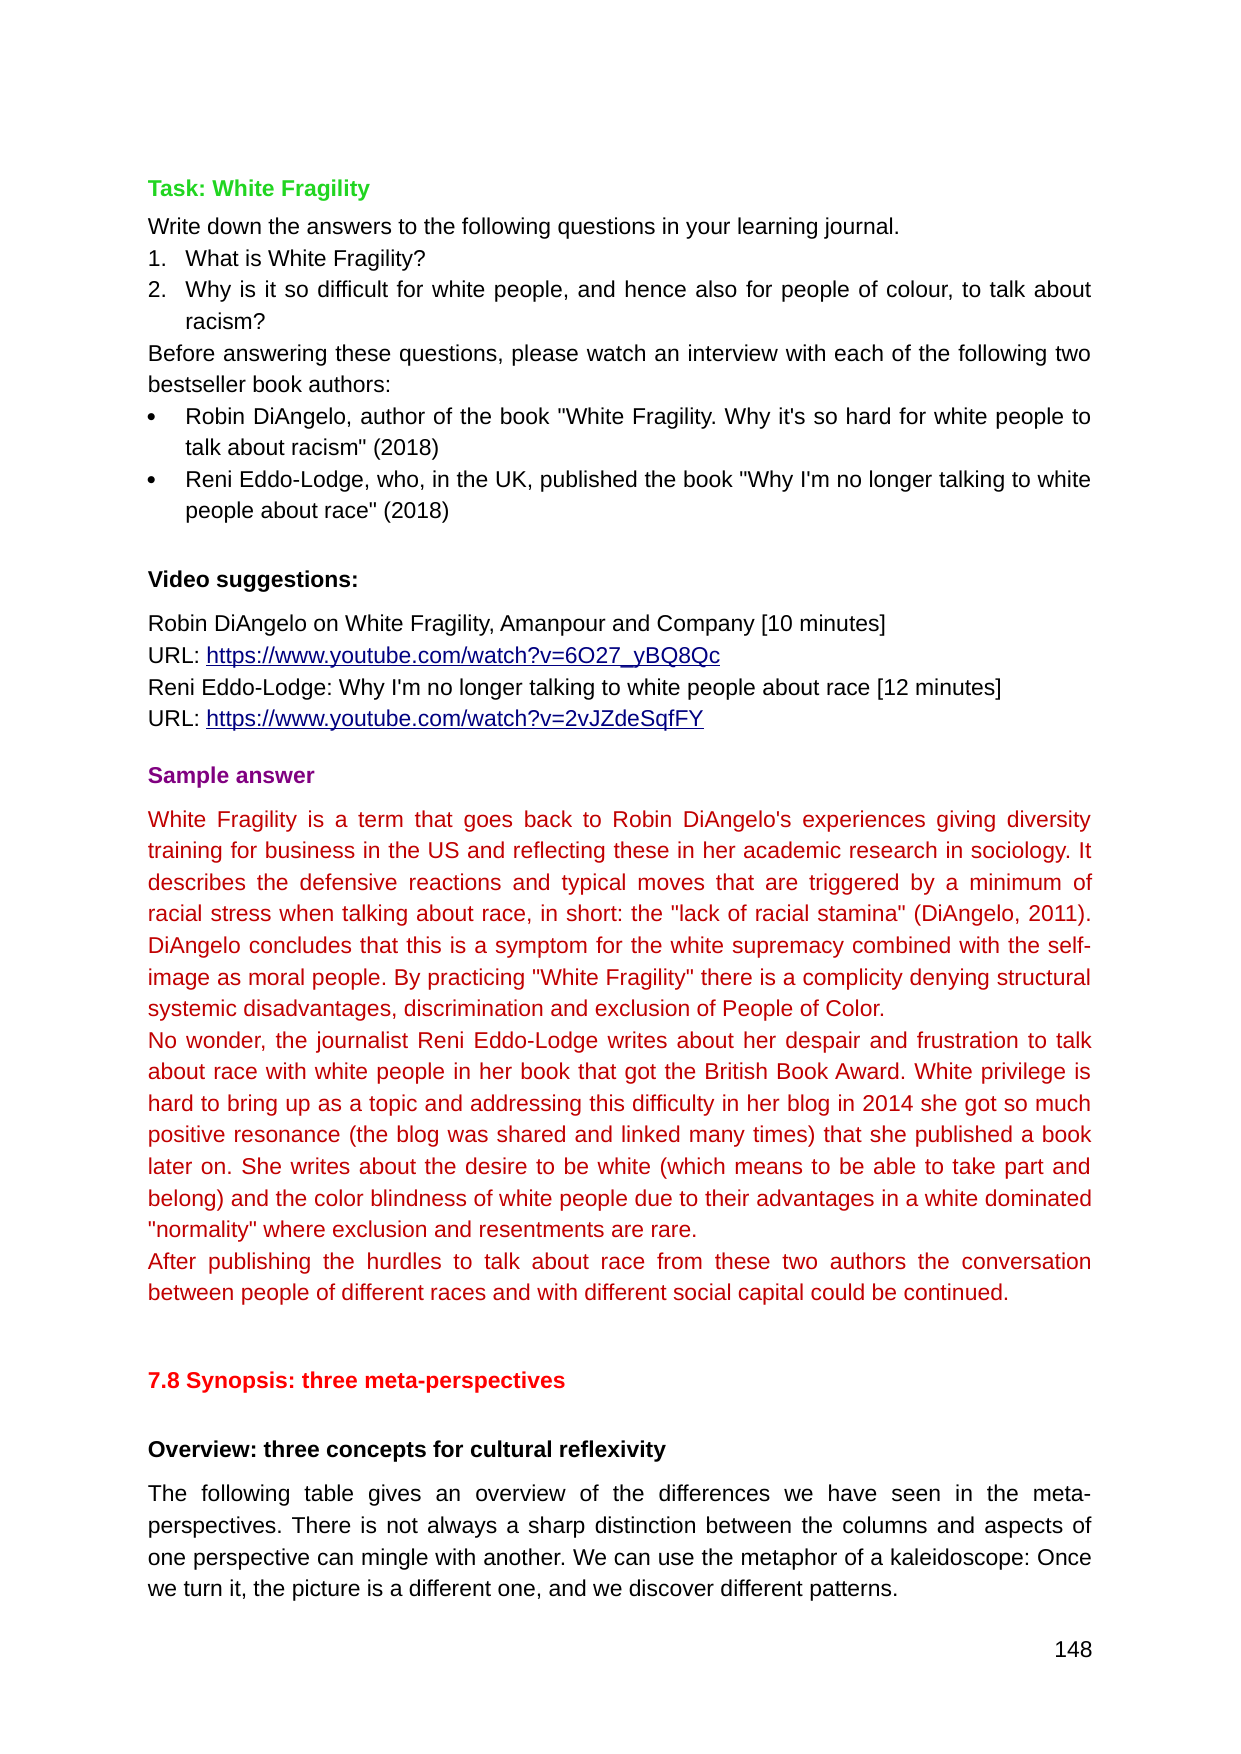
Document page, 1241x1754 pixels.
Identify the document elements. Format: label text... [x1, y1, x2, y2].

subtitle Task: White Fragility [148, 175, 1092, 202]
list What is White Fragility? [148, 245, 1092, 271]
text URL: https://www.youtube.com/watch?v=6O27_yBQ8Qc [148, 642, 1092, 668]
text Write down the answers to the following questions in your learning journal. [148, 213, 1092, 239]
text Reni Eddo-Lodge: Why I'm no longer talking to white people about race [12 minutes] [148, 673, 1092, 700]
text Before answering these questions, please watch an interview with each of the following two bestseller book authors: [148, 339, 1092, 397]
text The following table gives an overview of the differences we have seen in the meta-perspectives. There is not always a sharp distinction between the columns and aspects of one perspective can mingle with another. We can use the metaphor of a kaleidoscope: Once we turn it, the picture is a different one, and we discover different patterns. [148, 1480, 1092, 1601]
text White Fragility is a term that goes back to Robin DiAngelo's experiences giving diversity training for business in the US and reflecting these in her academic research in sociology. It describes the defensive reactions and typical moves that are triggered by a minimum of racial stress when talking about race, in short: the "lack of racial stamina" (DiAngelo, 2011). DiAngelo concludes that this is a symptom for the white supremacy combined with the self-image as moral people. By practicing "White Fragility" there is a complicity denying structural systemic disadvantages, discrimination and exclusion of People of Color. [148, 806, 1092, 1021]
text No wonder, the journalist Reni Eddo-Lodge writes about her despair and frustration to talk about race with white people in her book that got the British Book Award. White privilege is hard to bring up as a topic and addressing this difficulty in her blog in 2014 she got so much positive resonance (the blog was shared and linked many times) that she published a book later on. She writes about the desire to be white (which means to be able to take part and belong) and the color blindness of white people due to their advantages in a white dominated "normality" where exclusion and resentments are rare. [148, 1027, 1092, 1242]
text URL: https://www.youtube.com/watch?v=2vJZdeSqfFY [148, 705, 1092, 731]
list Reni Eddo-Lodge, who, in the UK, published the book "Why I'm no longer talking to white people about race" (2018) [148, 466, 1092, 524]
subtitle Overview: three concepts for cultural reflexivity [148, 1436, 1092, 1463]
subtitle 7.8 Synopsis: three meta-perspectives [148, 1367, 1092, 1394]
text Robin DiAngelo on White Fragility, Amanpour and Company [10 minutes] [148, 610, 1092, 637]
list Robin DiAngelo, author of the book "White Fragility. Why it's so hard for white people to talk about racism" (2018) [148, 403, 1092, 461]
list Why is it so difficult for white people, and hence also for people of colour, to talk about racism? [148, 276, 1092, 334]
subtitle Video suggestions: [148, 566, 1092, 593]
text After publishing the hurdles to talk about race from these two authors the conversation between people of different races and with different social capital could be continued. [148, 1248, 1092, 1306]
subtitle Sample answer [148, 762, 1092, 788]
